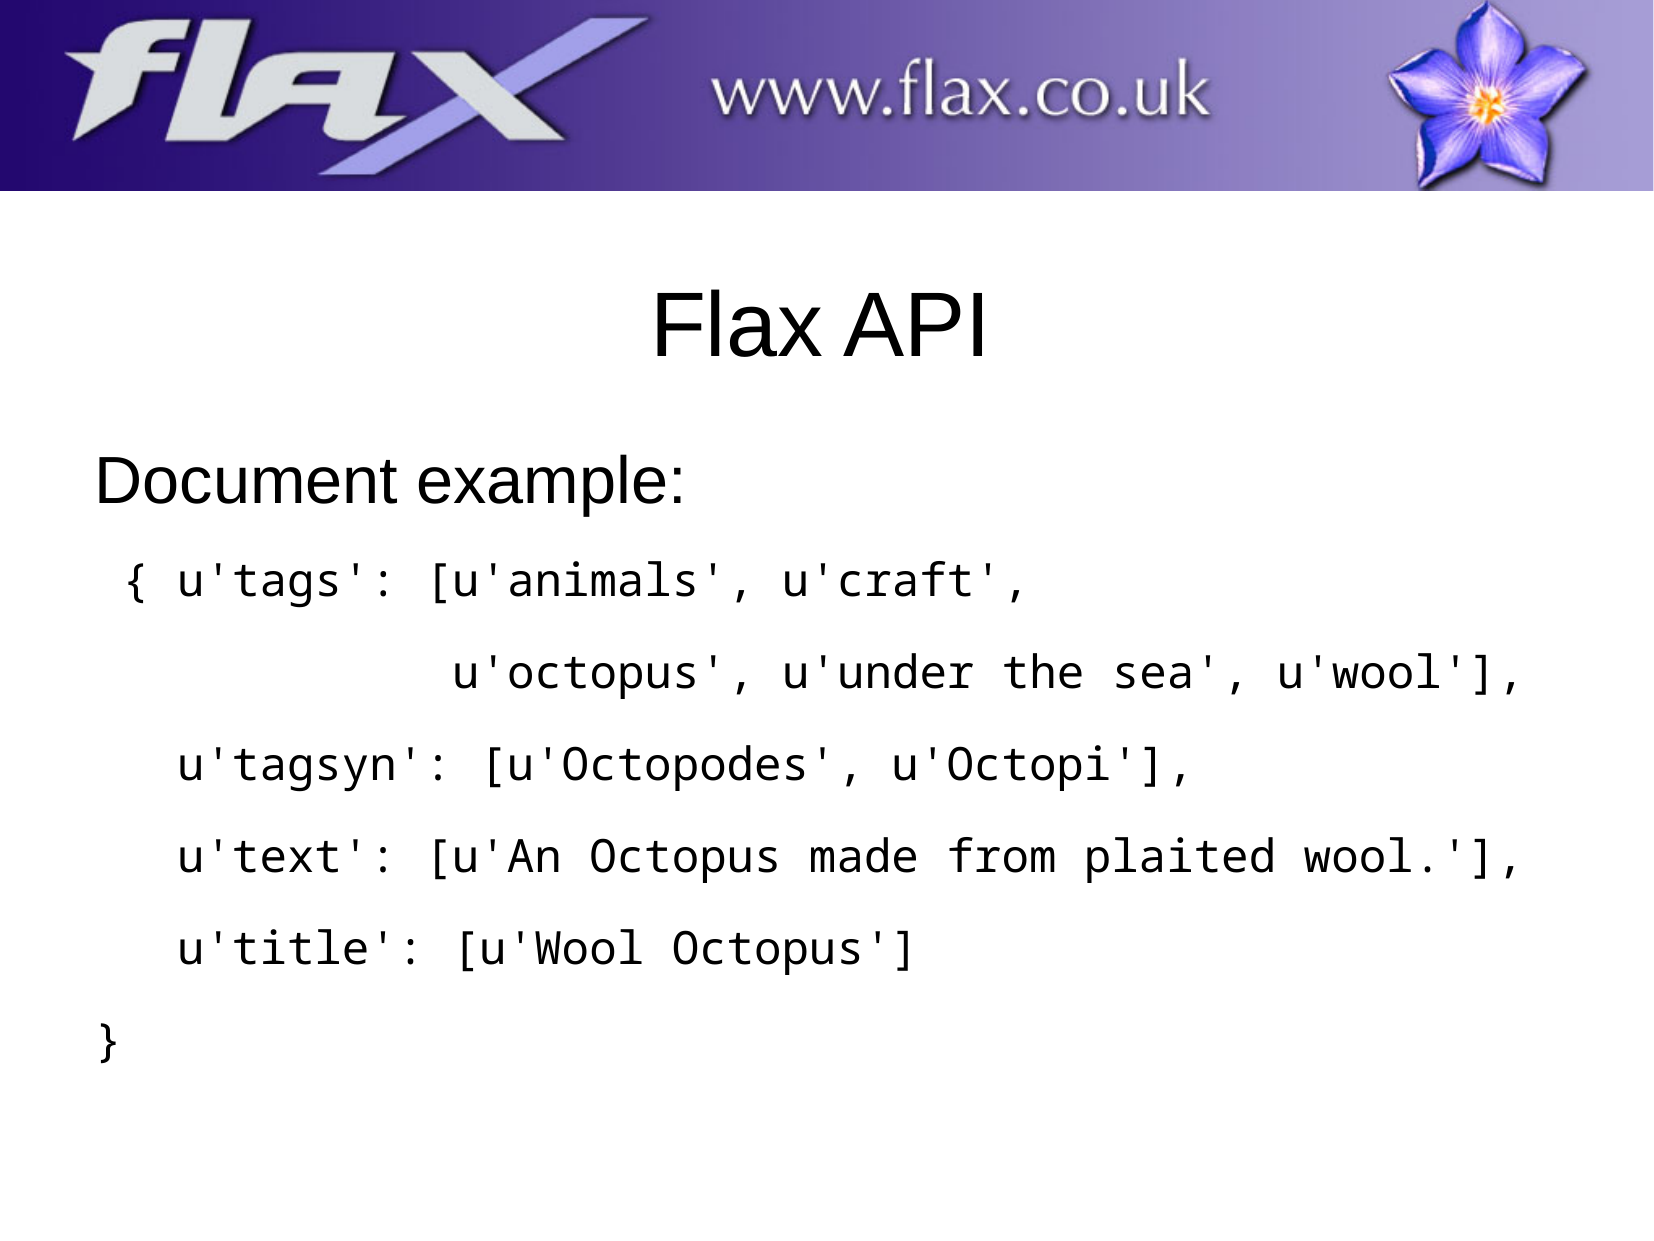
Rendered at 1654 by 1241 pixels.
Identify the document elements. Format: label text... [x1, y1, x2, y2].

list Document example: { u'tags': [u'animals', u'craft', u'octopus', u'under the sea', u'wool'], u'tagsyn': [u'Octopodes', u'Octopi'], u'text': [u'An Octopus made from plaited wool.'], u'title': [u'Wool Octopus'] } [76, 442, 1565, 1094]
title Flax API [76, 236, 1565, 414]
picture [0, 0, 1654, 191]
